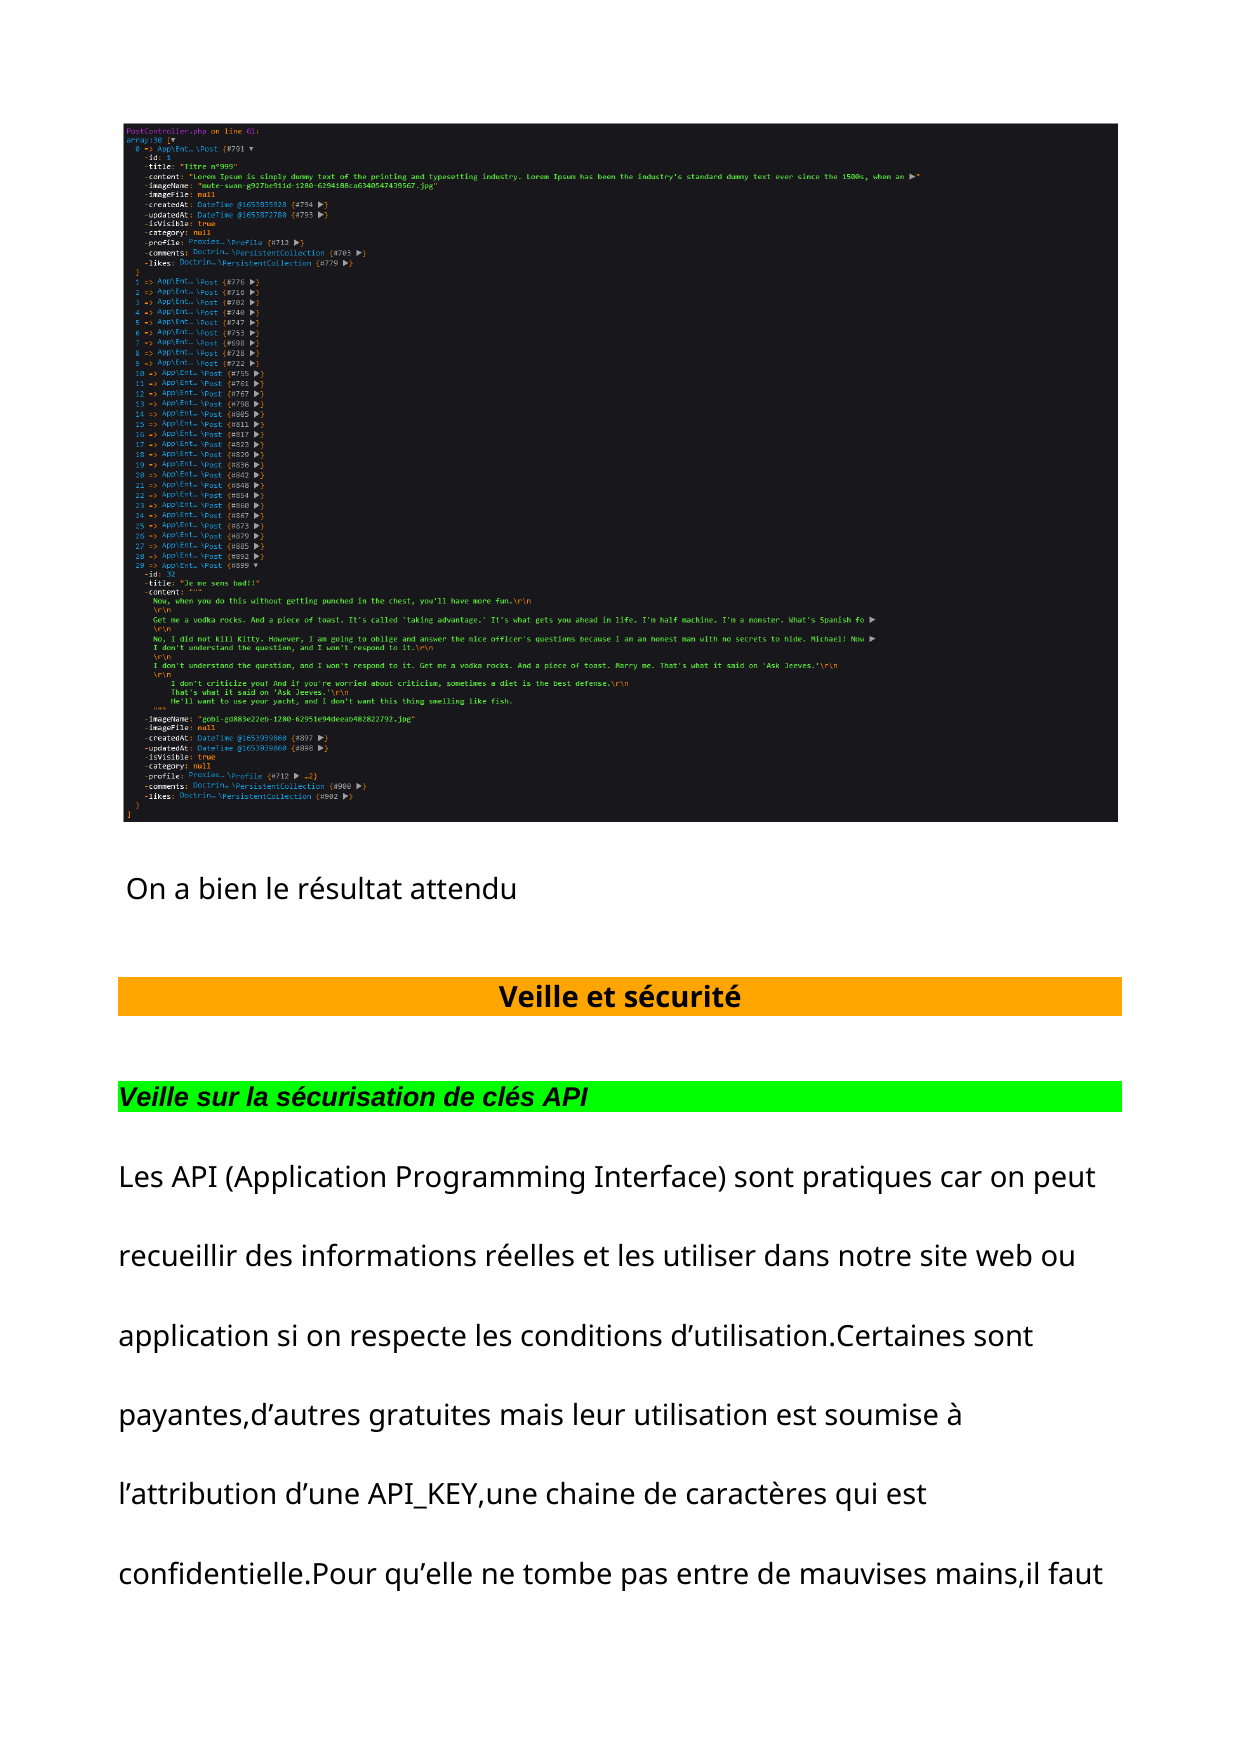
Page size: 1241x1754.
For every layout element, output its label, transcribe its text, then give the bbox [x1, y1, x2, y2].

text Les API (Application Programming Interface) sont pratiques car on peut recueillir des informations réelles et les utiliser dans notre site web ou application si on respecte les conditions d’utilisation.Certaines sont payantes,d’autres gratuites mais leur utilisation est soumise à l’attribution d’une API_KEY,une chaine de caractères qui est confidentielle.Pour qu’elle ne tombe pas entre de mauvises mains,il faut [118, 1156, 1122, 1593]
text On a bien le résultat attendu [118, 829, 1122, 908]
subtitle Veille et sécurité [118, 977, 1122, 1016]
subtitle Veille sur la sécurisation de clés API [118, 1081, 1122, 1112]
picture [118, 118, 1123, 829]
